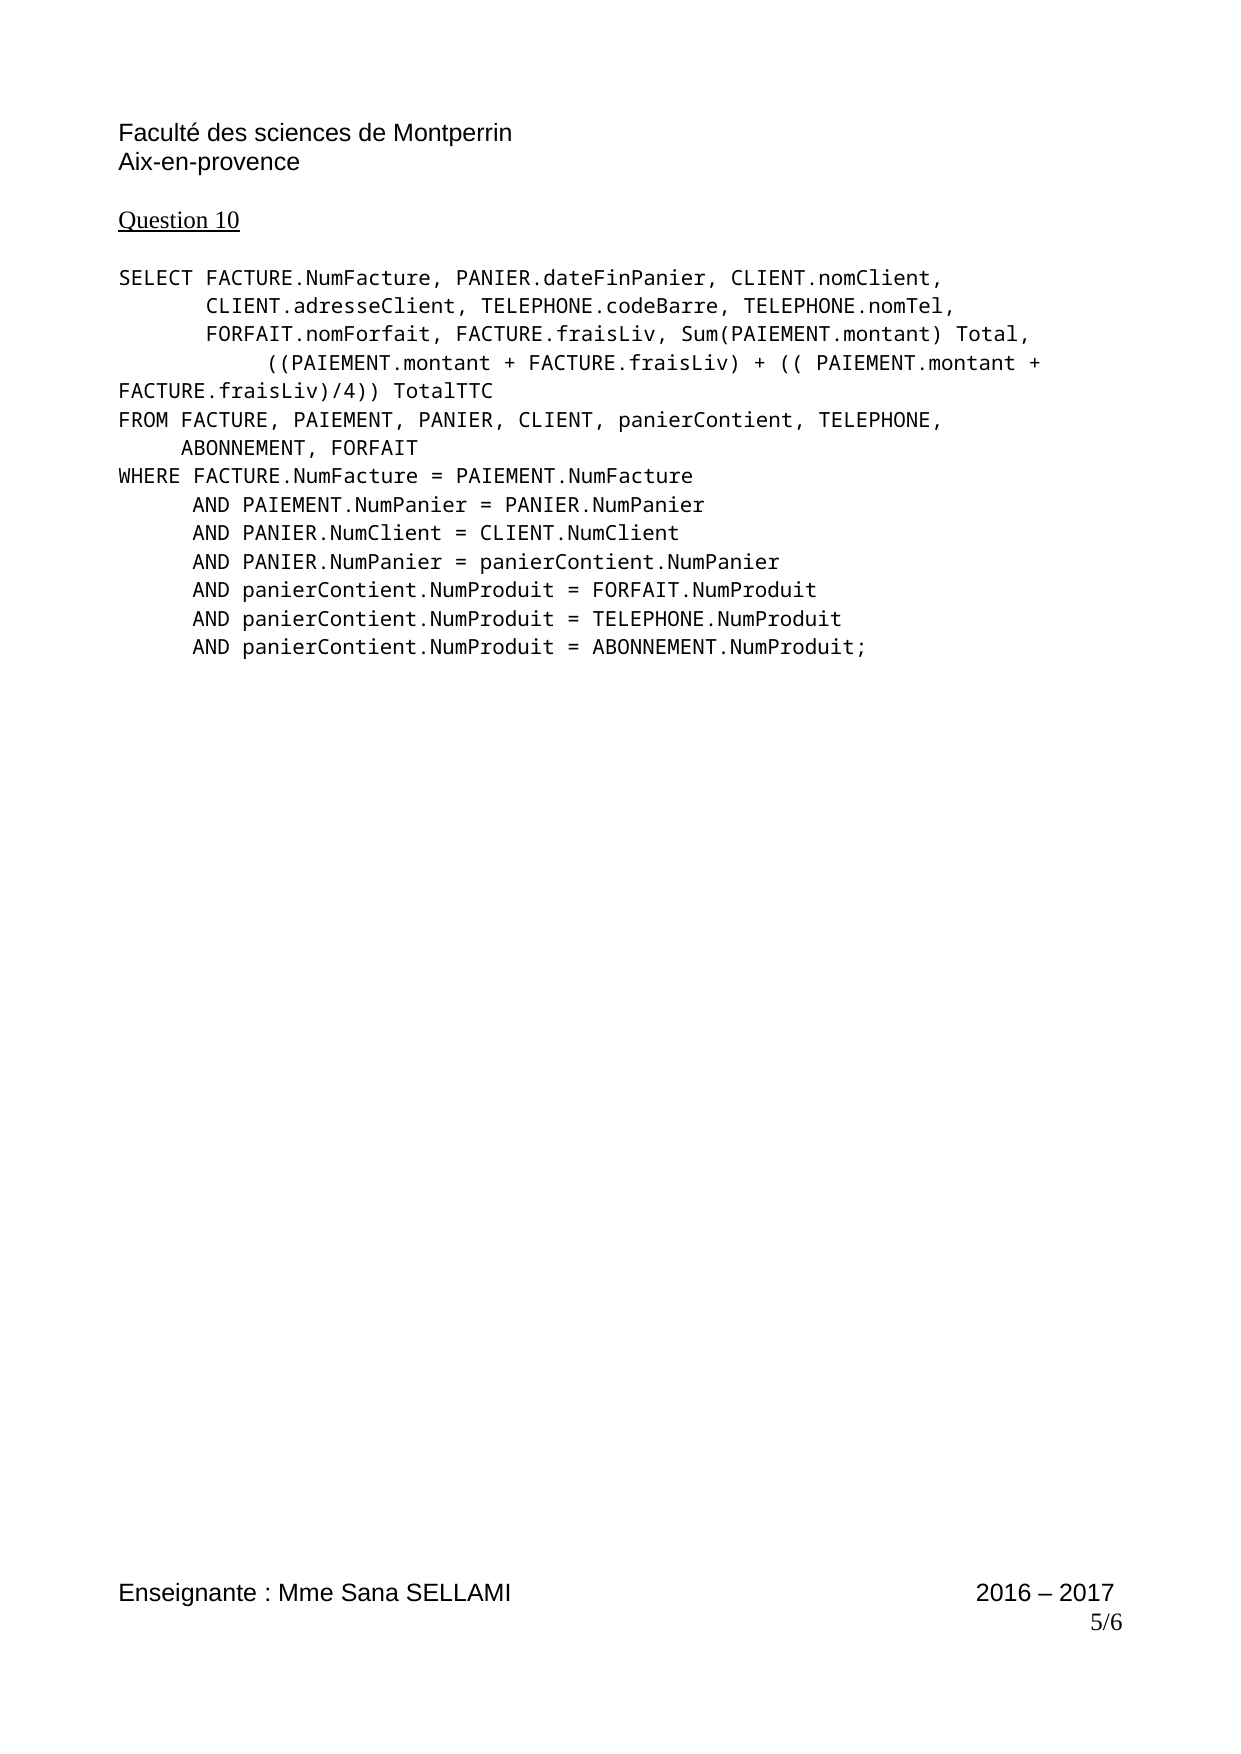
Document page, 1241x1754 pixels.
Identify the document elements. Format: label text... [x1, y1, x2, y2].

text CLIENT.adresseClient, TELEPHONE.codeBarre, TELEPHONE.nomTel, [118, 291, 1122, 319]
text Question 10 [118, 205, 1122, 234]
text AND PAIEMENT.NumPanier = PANIER.NumPanier [118, 490, 1122, 518]
text FROM FACTURE, PAIEMENT, PANIER, CLIENT, panierContient, TELEPHONE, [118, 405, 1122, 433]
text AND panierContient.NumProduit = ABONNEMENT.NumProduit; [118, 632, 1122, 661]
text SELECT FACTURE.NumFacture, PANIER.dateFinPanier, CLIENT.nomClient, [118, 263, 1122, 291]
text WHERE FACTURE.NumFacture = PAIEMENT.NumFacture [118, 462, 1122, 490]
text AND panierContient.NumProduit = TELEPHONE.NumProduit [118, 604, 1122, 632]
text FORFAIT.nomForfait, FACTURE.fraisLiv, Sum(PAIEMENT.montant) Total, [118, 319, 1122, 348]
text AND panierContient.NumProduit = FORFAIT.NumProduit [118, 575, 1122, 604]
text AND PANIER.NumPanier = panierContient.NumPanier [118, 547, 1122, 575]
text AND PANIER.NumClient = CLIENT.NumClient [118, 518, 1122, 547]
text ABONNEMENT, FORFAIT [118, 433, 1122, 462]
text ((PAIEMENT.montant + FACTURE.fraisLiv) + (( PAIEMENT.montant + FACTURE.fraisLiv)/4)) TotalTTC [118, 348, 1122, 405]
